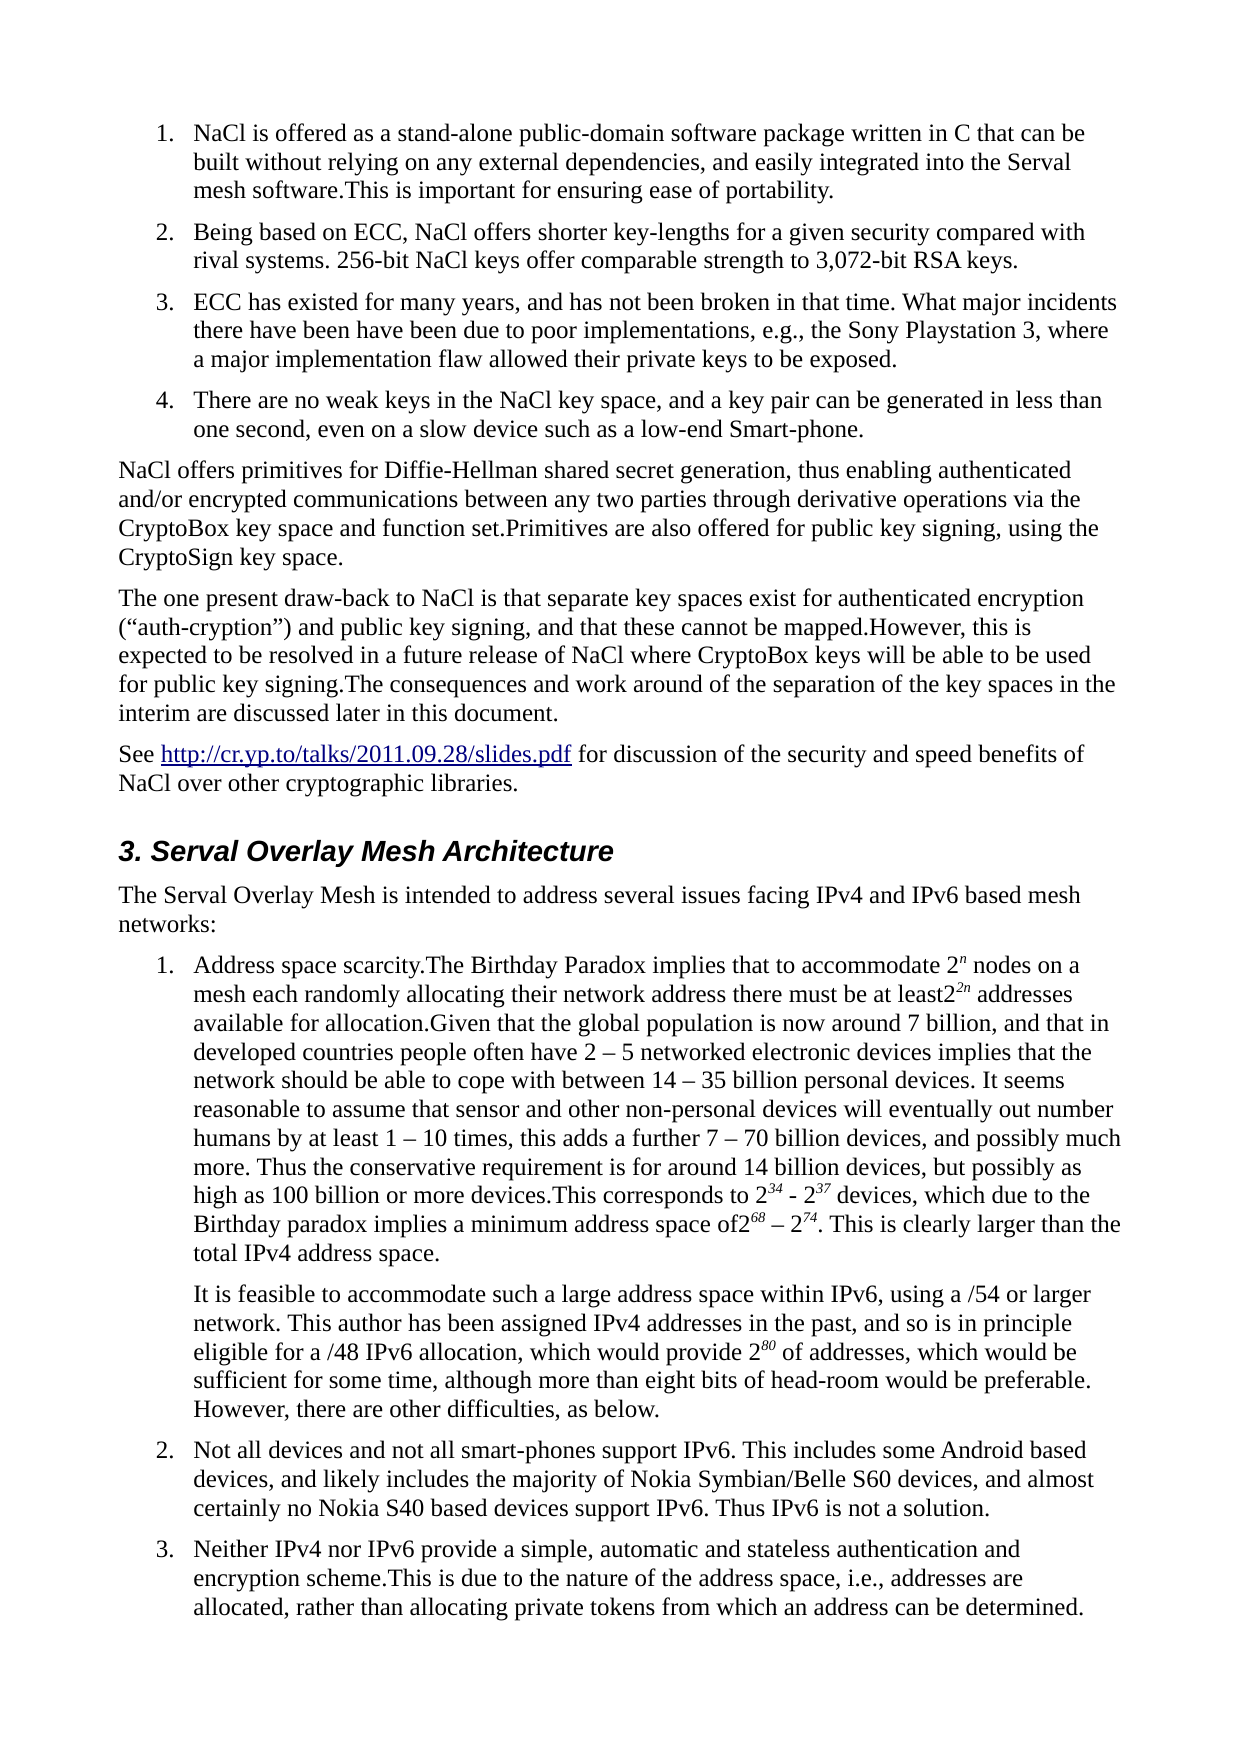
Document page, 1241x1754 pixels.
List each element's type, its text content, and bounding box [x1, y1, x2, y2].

text The one present draw-back to NaCl is that separate key spaces exist for authenticated encryption (“auth-cryption”) and public key signing, and that these cannot be mapped.However, this is expected to be resolved in a future release of NaCl where CryptoBox keys will be able to be used for public key signing.The consequences and work around of the separation of the key spaces in the interim are discussed later in this document. [118, 583, 1122, 727]
list There are no weak keys in the NaCl key space, and a key pair can be generated in less than one second, even on a slow device such as a low-end Smart-phone. [156, 386, 1122, 443]
list Address space scarcity.The Birthday Paradox implies that to accommodate 2n nodes on a mesh each randomly allocating their network address there must be at least22n addresses available for allocation.Given that the global population is now around 7 billion, and that in developed countries people often have 2 – 5 networked electronic devices implies that the network should be able to cope with between 14 – 35 billion personal devices. It seems reasonable to assume that sensor and other non-personal devices will eventually out number humans by at least 1 – 10 times, this adds a further 7 – 70 billion devices, and possibly much more. Thus the conservative requirement is for around 14 billion devices, but possibly as high as 100 billion or more devices.This corresponds to 234 - 237 devices, which due to the Birthday paradox implies a minimum address space of268 – 274. This is clearly larger than the total IPv4 address space. [156, 950, 1122, 1267]
list NaCl is offered as a stand-alone public-domain software package written in C that can be built without relying on any external dependencies, and easily integrated into the Serval mesh software.This is important for ensuring ease of portability. [156, 118, 1122, 204]
text See http://cr.yp.to/talks/2011.09.28/slides.pdf for discussion of the security and speed benefits of NaCl over other cryptographic libraries. [118, 739, 1122, 797]
list It is feasible to accommodate such a large address space within IPv6, using a /54 or larger network. This author has been assigned IPv4 addresses in the past, and so is in principle eligible for a /48 IPv6 allocation, which would provide 280 of addresses, which would be sufficient for some time, although more than eight bits of head-room would be preferable. However, there are other difficulties, as below. [156, 1279, 1122, 1423]
list ECC has existed for many years, and has not been broken in that time. What major incidents there have been have been due to poor implementations, e.g., the Sony Playstation 3, where a major implementation flaw allowed their private keys to be exposed. [156, 287, 1122, 373]
list Not all devices and not all smart-phones support IPv6. This includes some Android based devices, and likely includes the majority of Nokia Symbian/Belle S60 devices, and almost certainly no Nokia S40 based devices support IPv6. Thus IPv6 is not a solution. [156, 1435, 1122, 1522]
text The Serval Overlay Mesh is intended to address several issues facing IPv4 and IPv6 based mesh networks: [118, 880, 1122, 938]
list Neither IPv4 nor IPv6 provide a simple, automatic and stateless authentication and encryption scheme.This is due to the nature of the address space, i.e., addresses are allocated, rather than allocating private tokens from which an address can be determined. [156, 1534, 1122, 1620]
subtitle 3. Serval Overlay Mesh Architecture [118, 834, 1122, 868]
list Being based on ECC, NaCl offers shorter key-lengths for a given security compared with rival systems. 256-bit NaCl keys offer comparable strength to 3,072-bit RSA keys. [156, 217, 1122, 274]
text NaCl offers primitives for Diffie-Hellman shared secret generation, thus enabling authenticated and/or encrypted communications between any two parties through derivative operations via the CryptoBox key space and function set.Primitives are also offered for public key signing, using the CryptoSign key space. [118, 456, 1122, 571]
